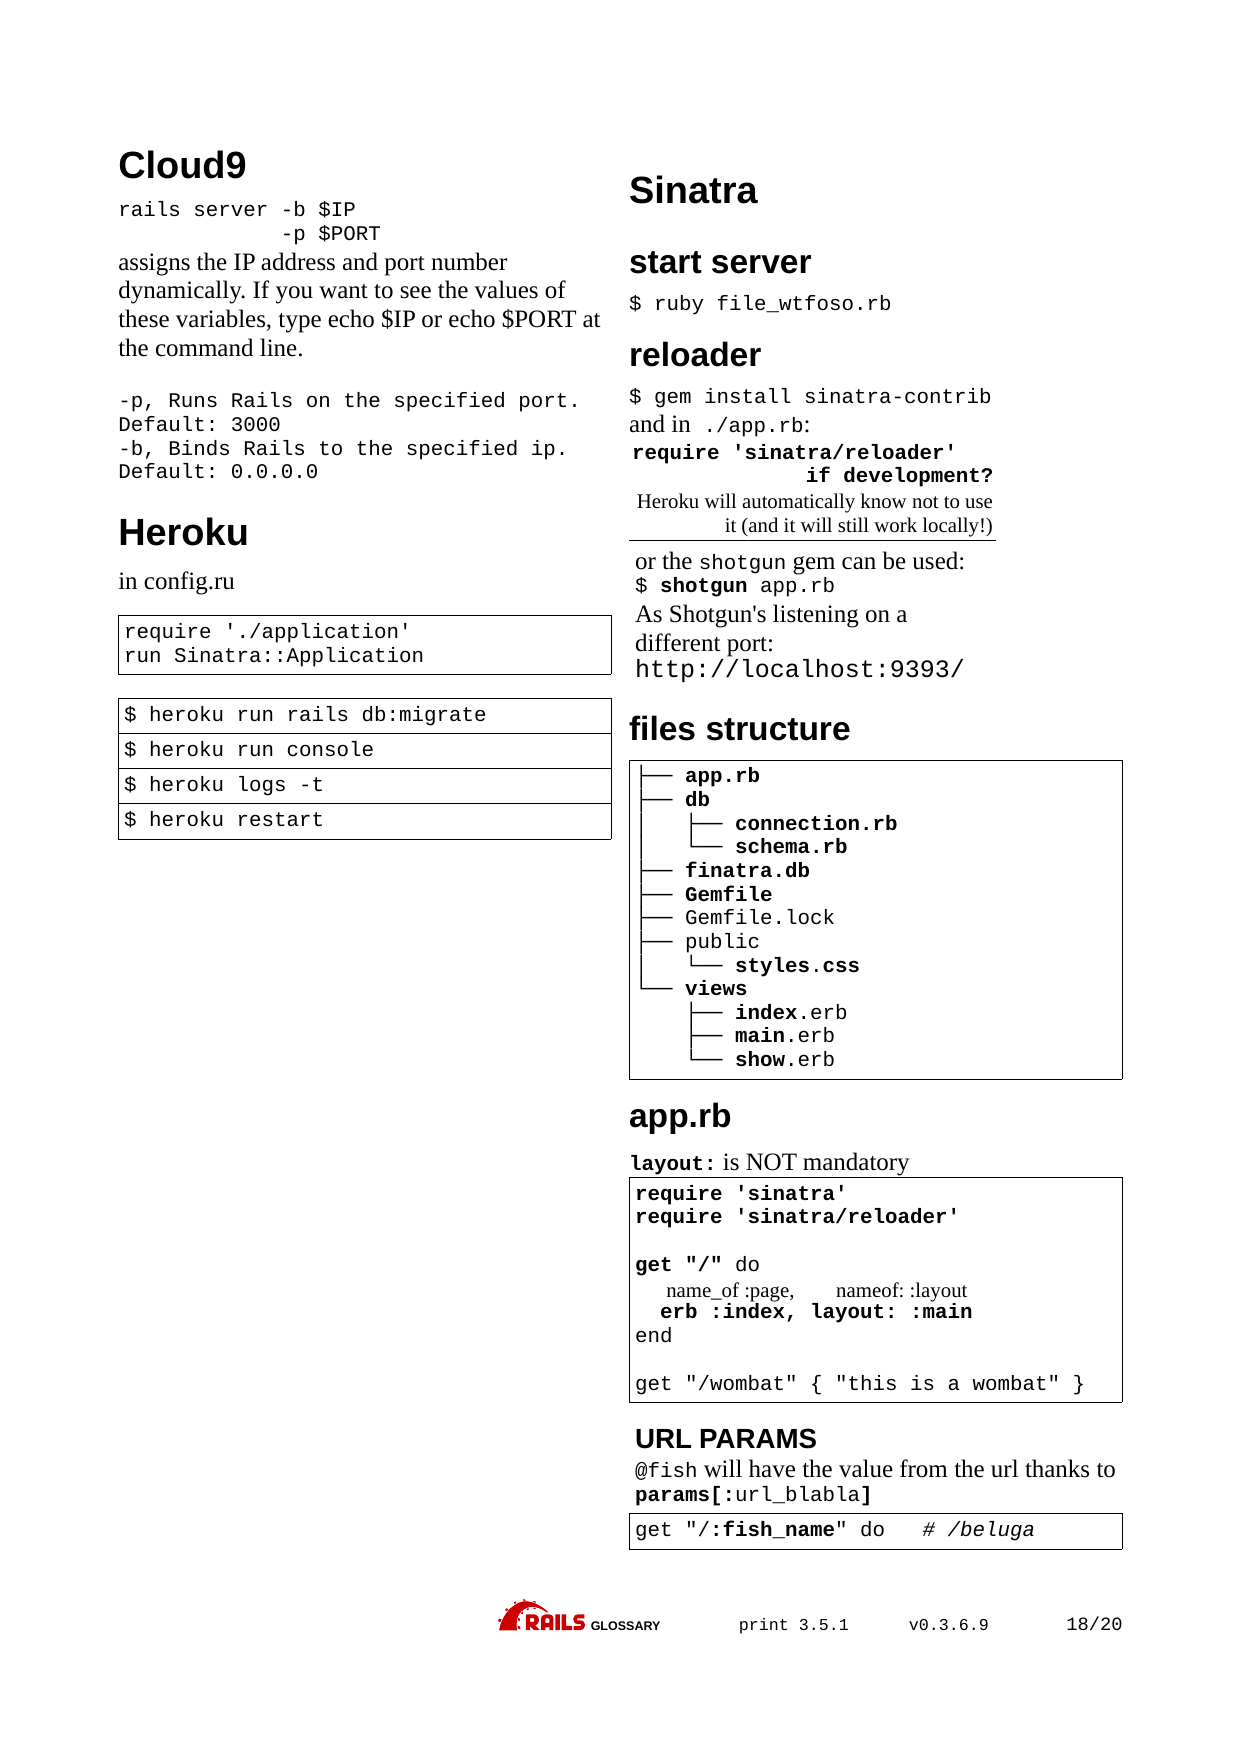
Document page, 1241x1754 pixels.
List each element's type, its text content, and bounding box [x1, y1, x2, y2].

text in config.ru [118, 566, 611, 595]
text -p $PORT [118, 223, 611, 247]
table_header require 'sinatra' require 'sinatra/reloader' get "/" do name_of :page, nameof: :layout erb :index, layout: :main end get "/wombat" { "this is a wombat" } [630, 1178, 1122, 1402]
text layout: is NOT mandatory [629, 1147, 1122, 1177]
text rails server -b $IP [118, 199, 611, 223]
text assigns the IP address and port number dynamically. If you want to see the values of these variables, type echo $IP or echo $PORT at the command line. [118, 247, 611, 362]
subtitle reloader [629, 334, 1122, 373]
text and in ./app.rb: [629, 409, 1122, 439]
table_cell get "/:fish_name" do # /beluga [630, 1514, 1122, 1548]
subtitle app.rb [629, 1096, 1122, 1135]
table_header require './application' run Sinatra::Application [119, 616, 611, 674]
subtitle start server [629, 242, 1122, 281]
subtitle Sinatra [629, 168, 1122, 212]
table_header ├── app.rb ├── db │ ├── connection.rb │ └── schema.rb ├── finatra.db ├── Gemfile ├── Gemfile.lock ├── public │ └── styles.css └── views ├── index.erb ├── main.erb └── show.erb [630, 761, 1122, 1078]
table_header require 'sinatra/reloader' if development? Heroku will automatically know not to use it (and it will still work locally!) [629, 439, 996, 540]
table_cell $ heroku logs -t [119, 769, 611, 803]
table_cell $ heroku run console [119, 734, 611, 768]
table_cell URL PARAMS @fish will have the value from the url thanks to params[:url_blabla] [629, 1403, 1122, 1513]
table_cell $ heroku restart [119, 804, 611, 838]
table_header $ heroku run rails db:migrate [119, 699, 611, 733]
subtitle Heroku [118, 510, 611, 553]
text -p, Runs Rails on the specified port. Default: 3000 -b, Binds Rails to the specified ip. Default: 0.0.0.0 [118, 390, 611, 485]
table_cell or the shotgun gem can be used: $ shotgun app.rb As Shotgun's listening on a different port: http://localhost:9393/ [629, 541, 996, 691]
text $ ruby file_wtfoso.rb [629, 293, 1122, 317]
subtitle Cloud9 [118, 143, 611, 187]
text $ gem install sinatra-contrib [629, 386, 1122, 409]
subtitle files structure [629, 708, 1122, 747]
